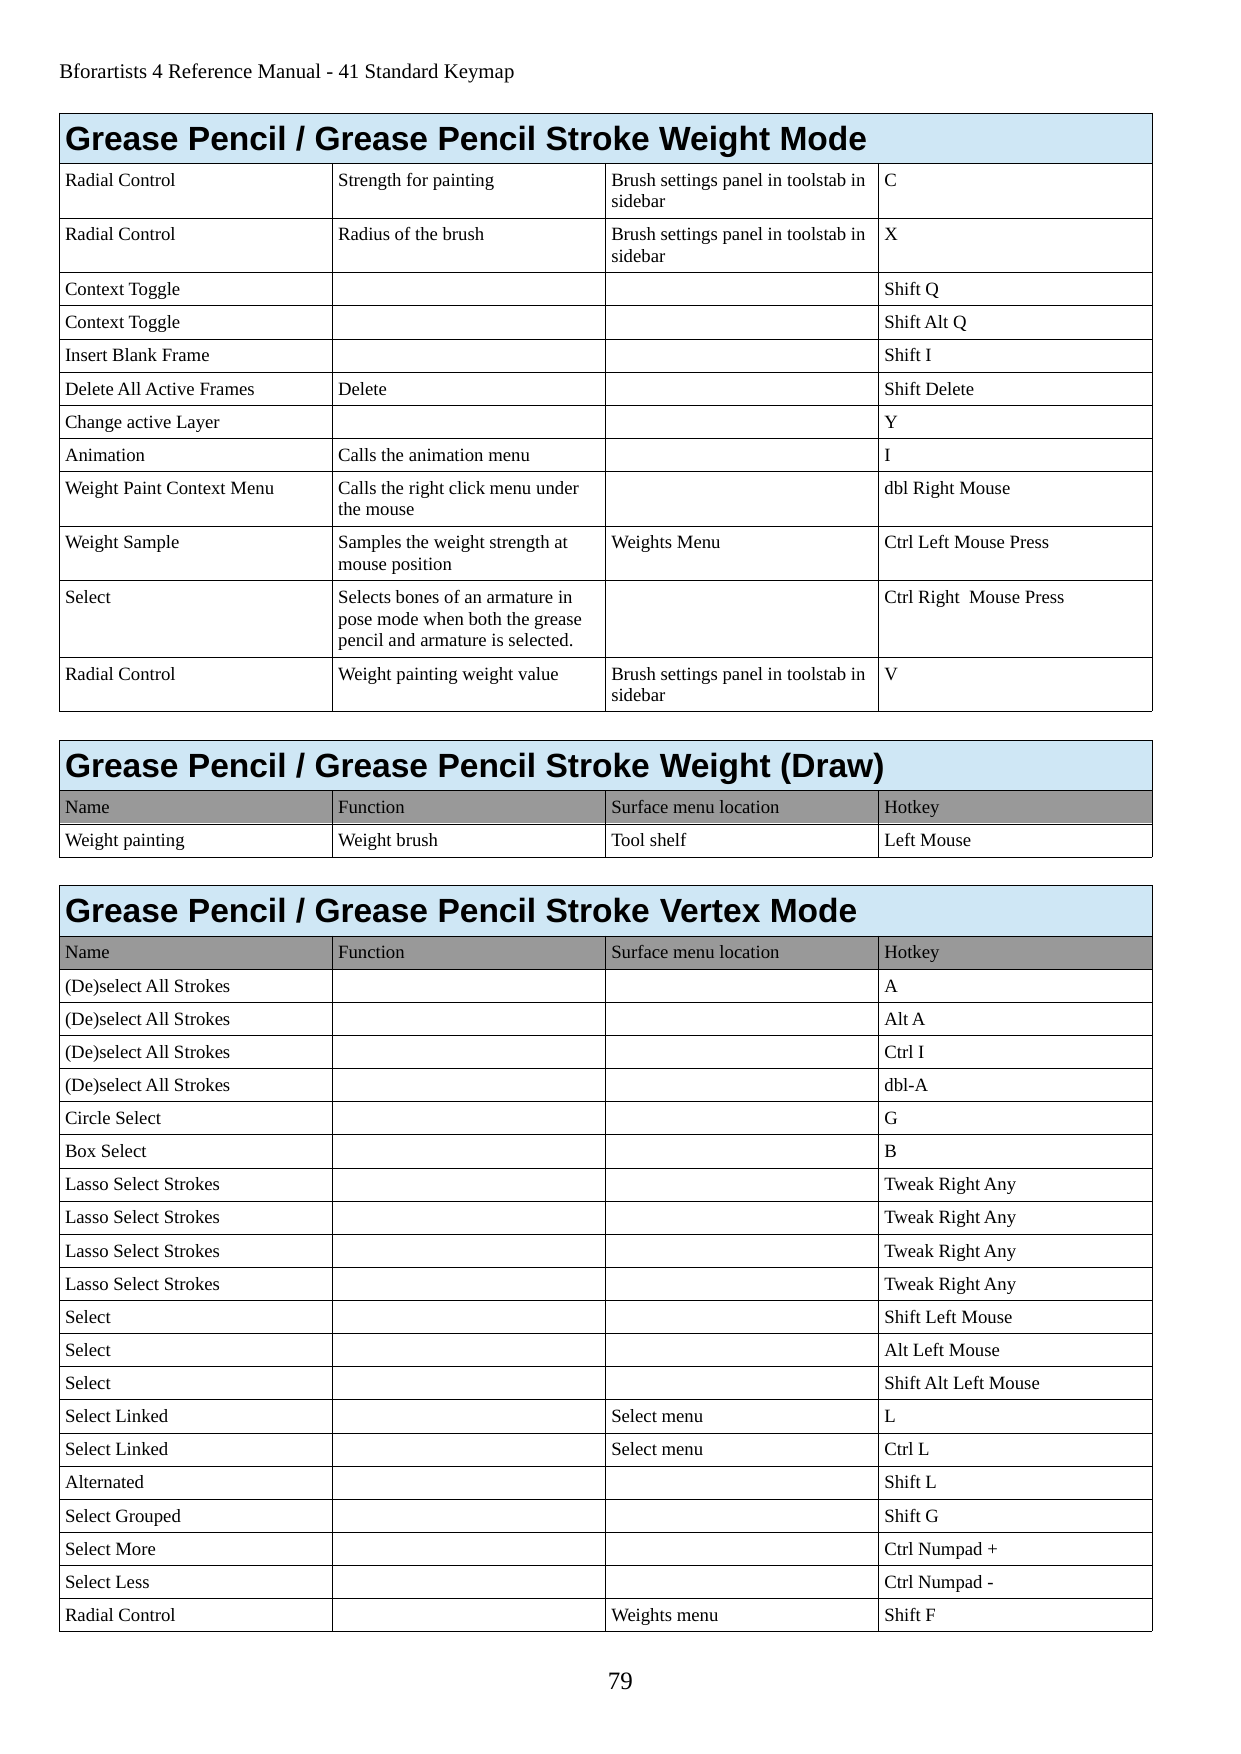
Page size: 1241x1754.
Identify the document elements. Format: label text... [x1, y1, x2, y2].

table_cell Strength for painting [333, 164, 605, 217]
table_cell [333, 340, 605, 372]
table_cell Brush settings panel in toolstab in sidebar [606, 219, 878, 272]
table_cell [606, 1135, 878, 1167]
table_cell [333, 1467, 605, 1499]
table_cell Function [333, 937, 605, 969]
table_cell Radial Control [60, 658, 332, 711]
table_cell [606, 1102, 878, 1134]
table_cell G [879, 1102, 1152, 1134]
table_cell (De)select All Strokes [60, 1036, 332, 1068]
table_cell Radial Control [60, 219, 332, 272]
table_cell Select [60, 1367, 332, 1399]
table_cell Tweak Right Any [879, 1202, 1152, 1234]
table_cell Y [879, 406, 1152, 438]
table_cell Weight brush [333, 825, 605, 857]
table_cell Shift L [879, 1467, 1152, 1499]
table_cell [606, 273, 878, 305]
table_cell [606, 439, 878, 471]
table_cell Ctrl Numpad - [879, 1566, 1152, 1598]
table_cell [333, 1301, 605, 1333]
table_cell [333, 1367, 605, 1399]
table_cell Name [60, 937, 332, 969]
table_cell Shift Alt Q [879, 306, 1152, 338]
table_cell Ctrl I [879, 1036, 1152, 1068]
table_cell Calls the animation menu [333, 439, 605, 471]
table_cell Radial Control [60, 164, 332, 217]
table_cell Function [333, 791, 605, 823]
table_cell dbl Right Mouse [879, 472, 1152, 526]
table_cell Ctrl Left Mouse Press [879, 527, 1152, 580]
table_cell [333, 1169, 605, 1201]
table_cell Brush settings panel in toolstab in sidebar [606, 164, 878, 217]
table_cell Weights menu [606, 1599, 878, 1631]
table_cell Ctrl Numpad + [879, 1533, 1152, 1565]
table_cell Name [60, 791, 332, 823]
table_cell dbl-A [879, 1069, 1152, 1101]
table_cell Lasso Select Strokes [60, 1202, 332, 1234]
table_cell [606, 1301, 878, 1333]
table_cell Shift Left Mouse [879, 1301, 1152, 1333]
table_cell [606, 373, 878, 405]
table_cell [606, 1500, 878, 1532]
table_cell [606, 406, 878, 438]
table_cell Tweak Right Any [879, 1235, 1152, 1267]
table_cell Delete All Active Frames [60, 373, 332, 405]
table_cell Radial Control [60, 1599, 332, 1631]
table_header Grease Pencil / Grease Pencil Stroke Vertex Mode [60, 886, 1152, 936]
table_cell Hotkey [879, 937, 1152, 969]
table_cell Select Less [60, 1566, 332, 1598]
table_cell [606, 1202, 878, 1234]
table_cell [333, 1533, 605, 1565]
table_cell [333, 1003, 605, 1035]
table_cell V [879, 658, 1152, 711]
table_cell [606, 340, 878, 372]
table_cell Alternated [60, 1467, 332, 1499]
table_cell [333, 1434, 605, 1466]
table_cell [606, 1533, 878, 1565]
table_cell B [879, 1135, 1152, 1167]
table_cell Weight painting weight value [333, 658, 605, 711]
table_cell [333, 1500, 605, 1532]
table_cell [606, 1003, 878, 1035]
table_cell Box Select [60, 1135, 332, 1167]
table_cell Insert Blank Frame [60, 340, 332, 372]
table_cell [606, 1566, 878, 1598]
table_cell Surface menu location [606, 937, 878, 969]
table_cell [333, 1202, 605, 1234]
table_cell [606, 1069, 878, 1101]
table_cell [333, 1069, 605, 1101]
table_cell [606, 1268, 878, 1300]
table_cell Lasso Select Strokes [60, 1268, 332, 1300]
table_cell Brush settings panel in toolstab in sidebar [606, 658, 878, 711]
table_cell (De)select All Strokes [60, 970, 332, 1002]
table_cell Weight Paint Context Menu [60, 472, 332, 526]
table_cell Select menu [606, 1434, 878, 1466]
table_cell Context Toggle [60, 273, 332, 305]
table_cell [606, 1169, 878, 1201]
table_cell Lasso Select Strokes [60, 1235, 332, 1267]
table_cell Shift Q [879, 273, 1152, 305]
table_cell [333, 406, 605, 438]
table_cell [333, 1566, 605, 1598]
table_cell Shift Alt Left Mouse [879, 1367, 1152, 1399]
table_cell Select menu [606, 1400, 878, 1432]
table_cell [606, 1467, 878, 1499]
table_cell [606, 306, 878, 338]
table_cell Select [60, 1301, 332, 1333]
table_cell [333, 970, 605, 1002]
table_cell Select [60, 581, 332, 657]
table_cell C [879, 164, 1152, 217]
table_cell Lasso Select Strokes [60, 1169, 332, 1201]
table_cell Select More [60, 1533, 332, 1565]
table_cell (De)select All Strokes [60, 1069, 332, 1101]
table_cell [606, 970, 878, 1002]
table_cell Select Linked [60, 1434, 332, 1466]
table_cell Left Mouse [879, 825, 1152, 857]
table_cell [333, 1268, 605, 1300]
table_cell Alt A [879, 1003, 1152, 1035]
table_cell Surface menu location [606, 791, 878, 823]
table_cell [333, 306, 605, 338]
table_cell [606, 1367, 878, 1399]
table_cell Shift G [879, 1500, 1152, 1532]
table_cell [333, 1400, 605, 1432]
table_cell [333, 273, 605, 305]
table_cell (De)select All Strokes [60, 1003, 332, 1035]
table_cell [333, 1036, 605, 1068]
table_cell I [879, 439, 1152, 471]
table_cell Calls the right click menu under the mouse [333, 472, 605, 526]
table_cell [333, 1102, 605, 1134]
table_cell Circle Select [60, 1102, 332, 1134]
table_cell Select Grouped [60, 1500, 332, 1532]
table_cell Tweak Right Any [879, 1169, 1152, 1201]
table_cell Delete [333, 373, 605, 405]
table_header Grease Pencil / Grease Pencil Stroke Weight Mode [60, 114, 1152, 163]
table_cell [606, 1036, 878, 1068]
table_cell [333, 1235, 605, 1267]
table_cell Ctrl Right Mouse Press [879, 581, 1152, 657]
table_cell Select Linked [60, 1400, 332, 1432]
table_cell Select [60, 1334, 332, 1366]
table_cell [333, 1135, 605, 1167]
table_cell [606, 1235, 878, 1267]
table_header Grease Pencil / Grease Pencil Stroke Weight (Draw) [60, 741, 1152, 790]
table_cell Weight painting [60, 825, 332, 857]
table_cell A [879, 970, 1152, 1002]
table_cell Change active Layer [60, 406, 332, 438]
table_cell Shift F [879, 1599, 1152, 1631]
table_cell Tweak Right Any [879, 1268, 1152, 1300]
table_cell Shift I [879, 340, 1152, 372]
table_cell [333, 1599, 605, 1631]
table_cell Hotkey [879, 791, 1152, 823]
table_cell Animation [60, 439, 332, 471]
table_cell [606, 1334, 878, 1366]
table_cell Context Toggle [60, 306, 332, 338]
table_cell [606, 472, 878, 526]
table_cell [606, 581, 878, 657]
table_cell L [879, 1400, 1152, 1432]
table_cell Selects bones of an armature in pose mode when both the grease pencil and armature is selected. [333, 581, 605, 657]
table_cell Alt Left Mouse [879, 1334, 1152, 1366]
table_cell Samples the weight strength at mouse position [333, 527, 605, 580]
table_cell Shift Delete [879, 373, 1152, 405]
table_cell [333, 1334, 605, 1366]
table_cell Tool shelf [606, 825, 878, 857]
table_cell Radius of the brush [333, 219, 605, 272]
table_cell Weight Sample [60, 527, 332, 580]
table_cell X [879, 219, 1152, 272]
table_cell Weights Menu [606, 527, 878, 580]
table_cell Ctrl L [879, 1434, 1152, 1466]
